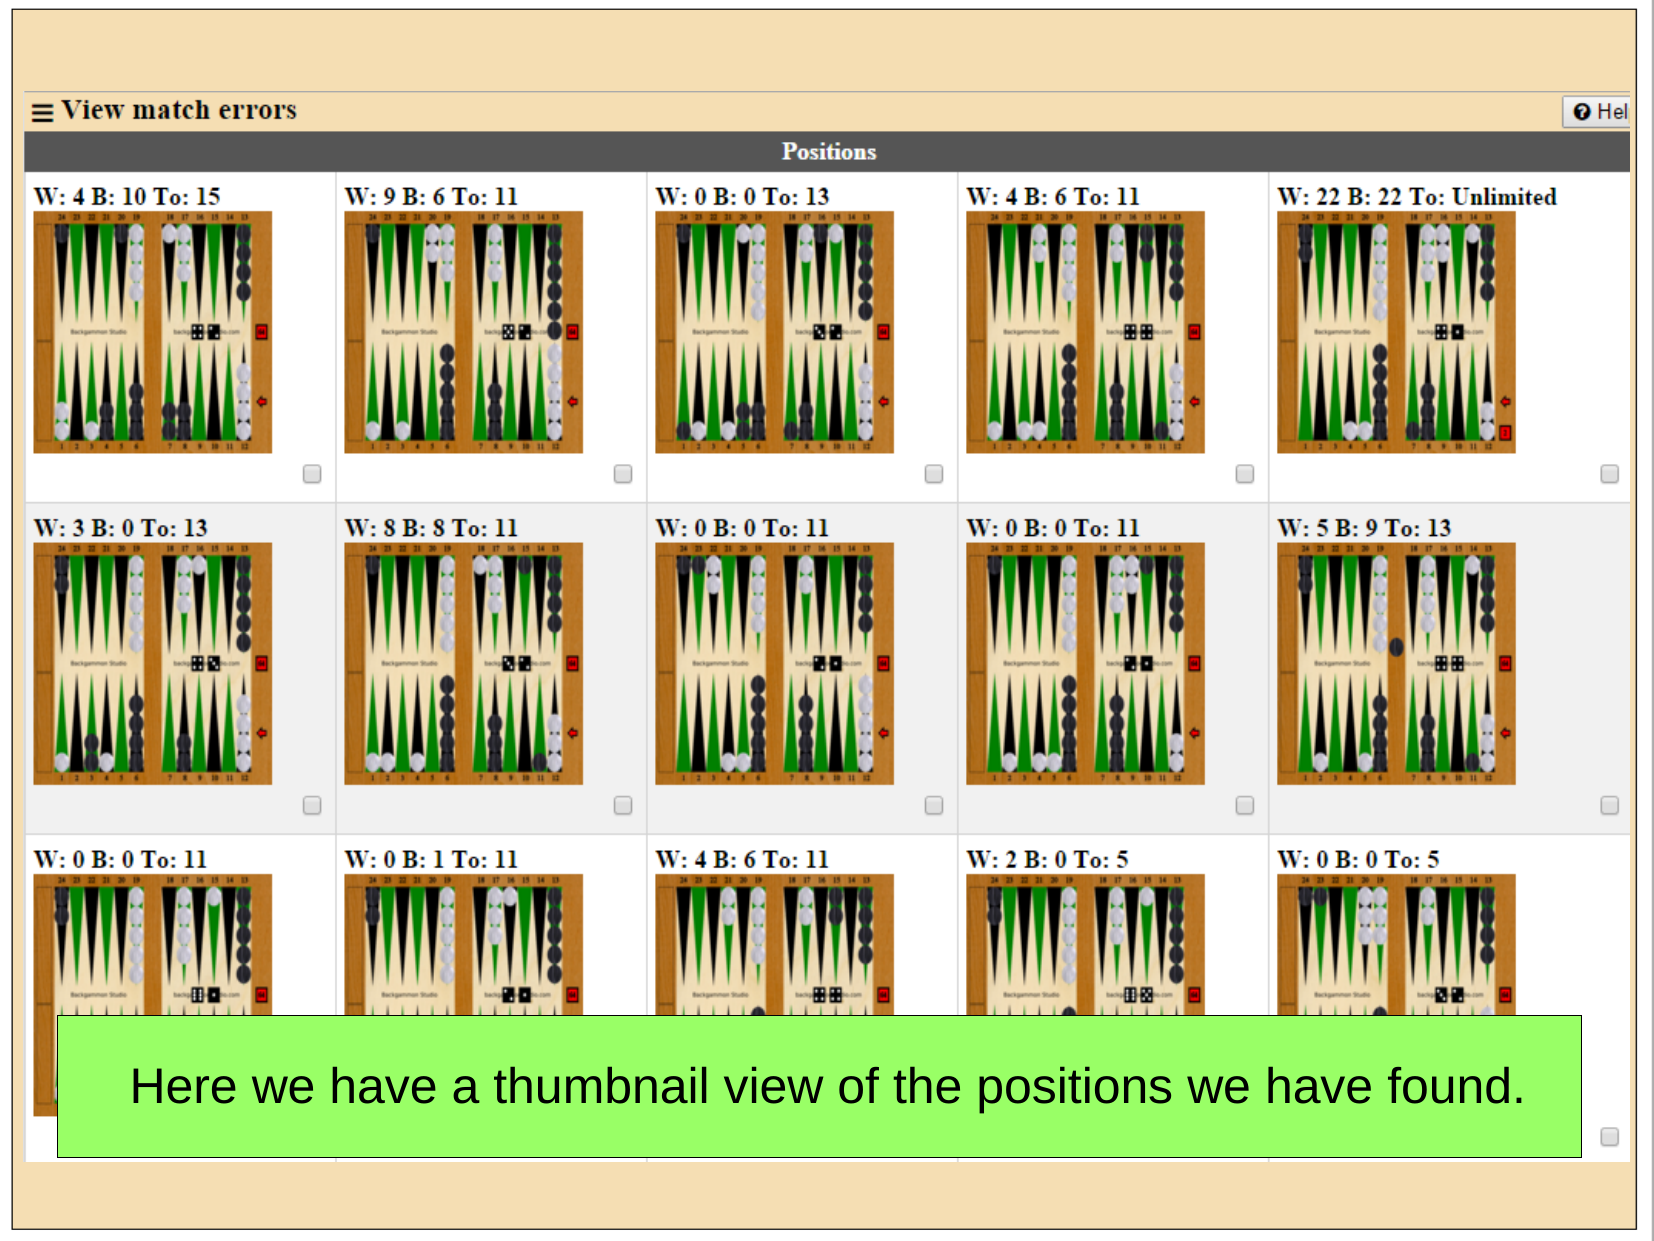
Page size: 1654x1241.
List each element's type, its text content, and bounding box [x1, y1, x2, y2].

picture [0, 0, 1654, 1241]
text_box Here we have a thumbnail view of the positions we have found. [57, 1015, 1582, 1158]
